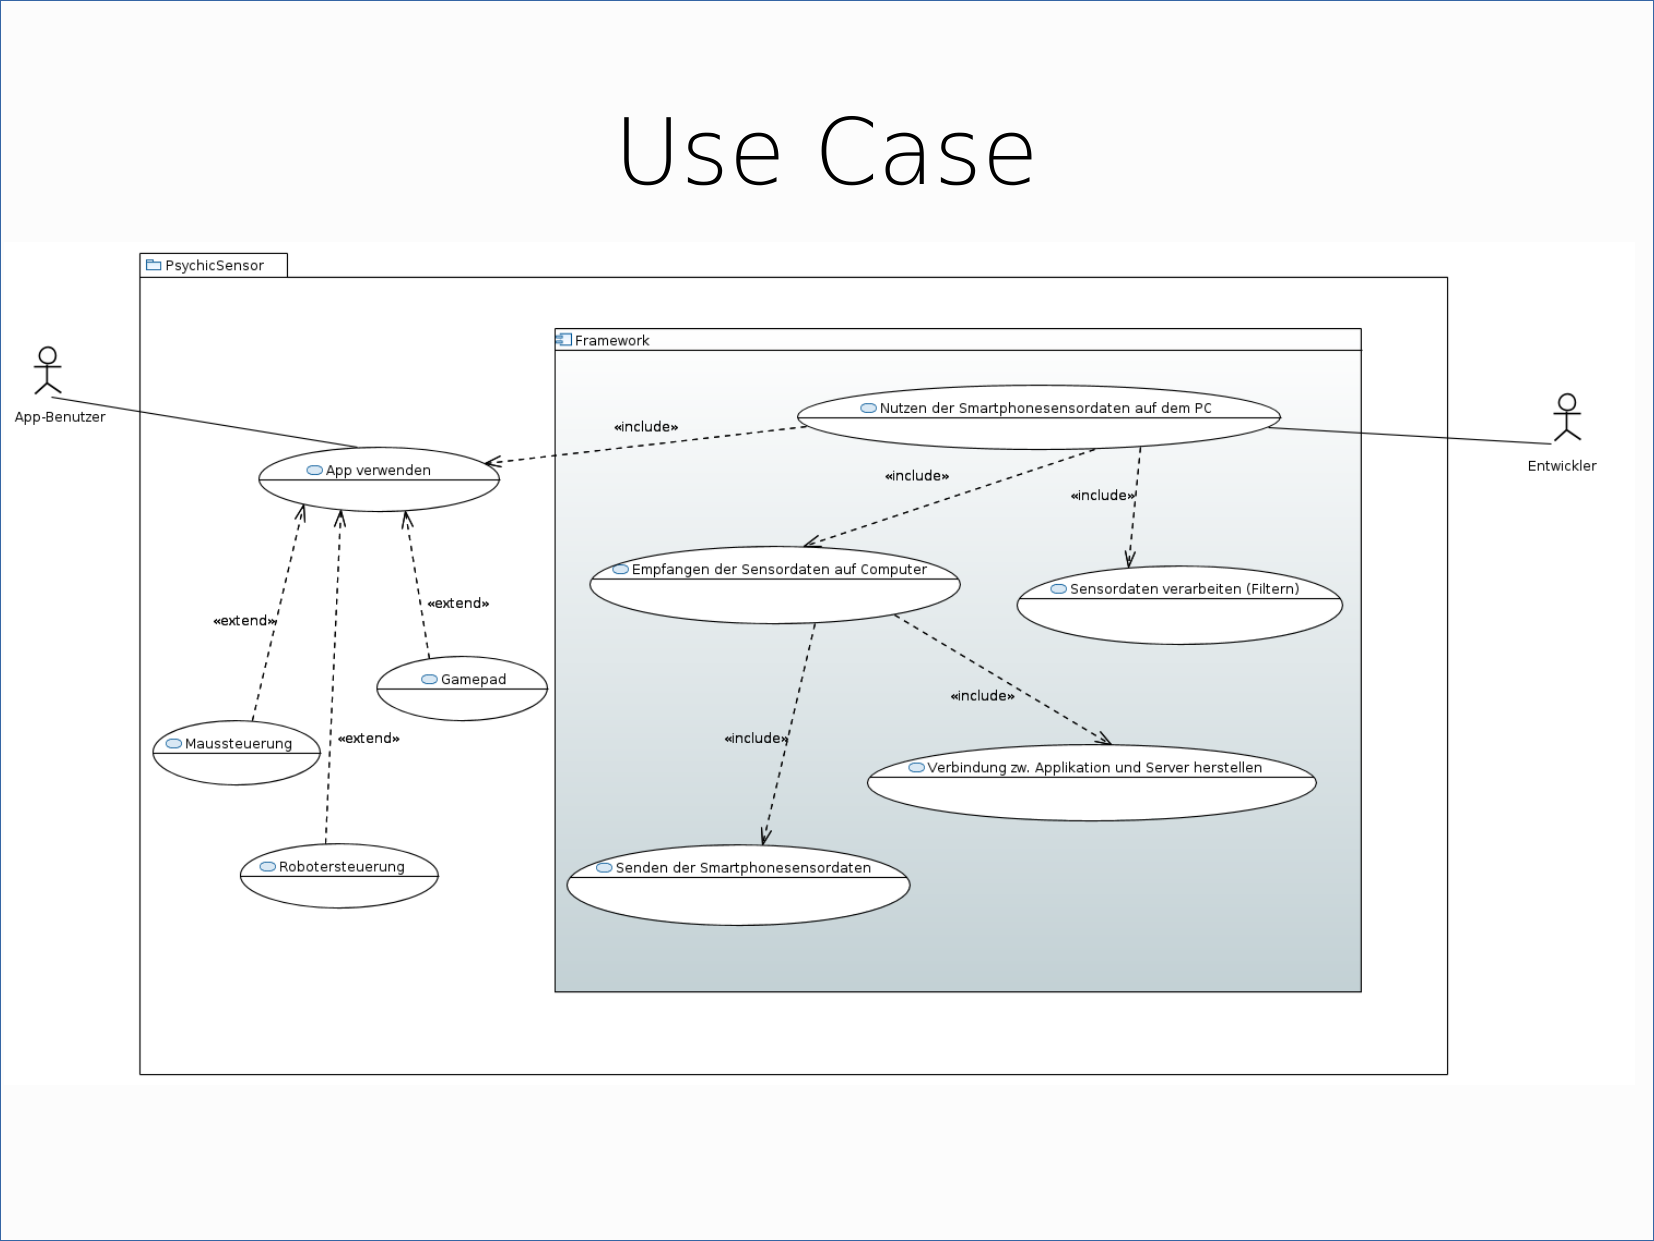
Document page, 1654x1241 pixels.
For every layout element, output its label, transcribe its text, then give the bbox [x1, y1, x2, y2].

title Use Case [82, 49, 1571, 242]
text_box [0, 0, 1654, 1241]
picture [4, 242, 1635, 1085]
